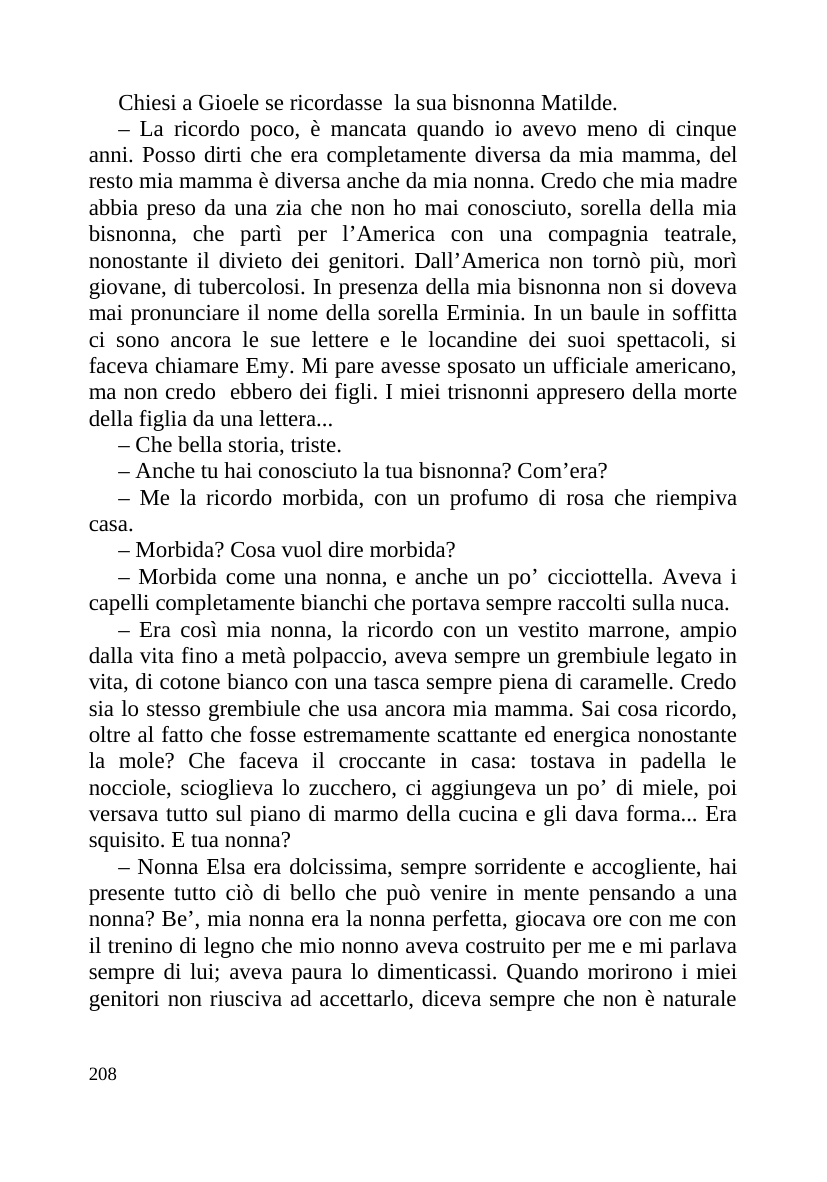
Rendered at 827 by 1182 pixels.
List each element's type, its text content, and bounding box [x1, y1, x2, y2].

text – Che bella storia, triste. [88, 431, 738, 457]
text – Me la ricordo morbida, con un profumo di rosa che riempiva casa. [88, 484, 738, 537]
text – Morbida? Cosa vuol dire morbida? [88, 537, 738, 563]
text – Era così mia nonna, la ricordo con un vestito marrone, ampio dalla vita fino a metà polpaccio, aveva sempre un grembiule legato in vita, di cotone bianco con una tasca sempre piena di caramelle. Credo sia lo stesso grembiule che usa ancora mia mamma. Sai cosa ricordo, oltre al fatto che fosse estremamente scattante ed energica nonostante la mole? Che faceva il croccante in casa: tostava in padella le nocciole, scioglieva lo zucchero, ci aggiungeva un po’ di miele, poi versava tutto sul piano di marmo della cucina e gli dava forma... Era squisito. E tua nonna? [88, 616, 738, 853]
text – Anche tu hai conosciuto la tua bisnonna? Com’era? [88, 457, 738, 484]
text – Nonna Elsa era dolcissima, sempre sorridente e accogliente, hai presente tutto ciò di bello che può venire in mente pensando a una nonna? Be’, mia nonna era la nonna perfetta, giocava ore con me con il trenino di legno che mio nonno aveva costruito per me e mi parlava sempre di lui; aveva paura lo dimenticassi. Quando morirono i miei genitori non riusciva ad accettarlo, diceva sempre che non è naturale [88, 853, 738, 1011]
text Chiesi a Gioele se ricordasse la sua bisnonna Matilde. [88, 88, 738, 115]
text – La ricordo poco, è mancata quando io avevo meno di cinque anni. Posso dirti che era completamente diversa da mia mamma, del resto mia mamma è diversa anche da mia nonna. Credo che mia madre abbia preso da una zia che non ho mai conosciuto, sorella della mia bisnonna, che partì per l’America con una compagnia teatrale, nonostante il divieto dei genitori. Dall’America non tornò più, morì giovane, di tubercolosi. In presenza della mia bisnonna non si doveva mai pronunciare il nome della sorella Erminia. In un baule in soffitta ci sono ancora le sue lettere e le locandine dei suoi spettacoli, si faceva chiamare Emy. Mi pare avesse sposato un ufficiale americano, ma non credo ebbero dei figli. I miei trisnonni appresero della morte della figlia da una lettera... [88, 115, 738, 431]
text – Morbida come una nonna, e anche un po’ cicciottella. Aveva i capelli completamente bianchi che portava sempre raccolti sulla nuca. [88, 563, 738, 616]
